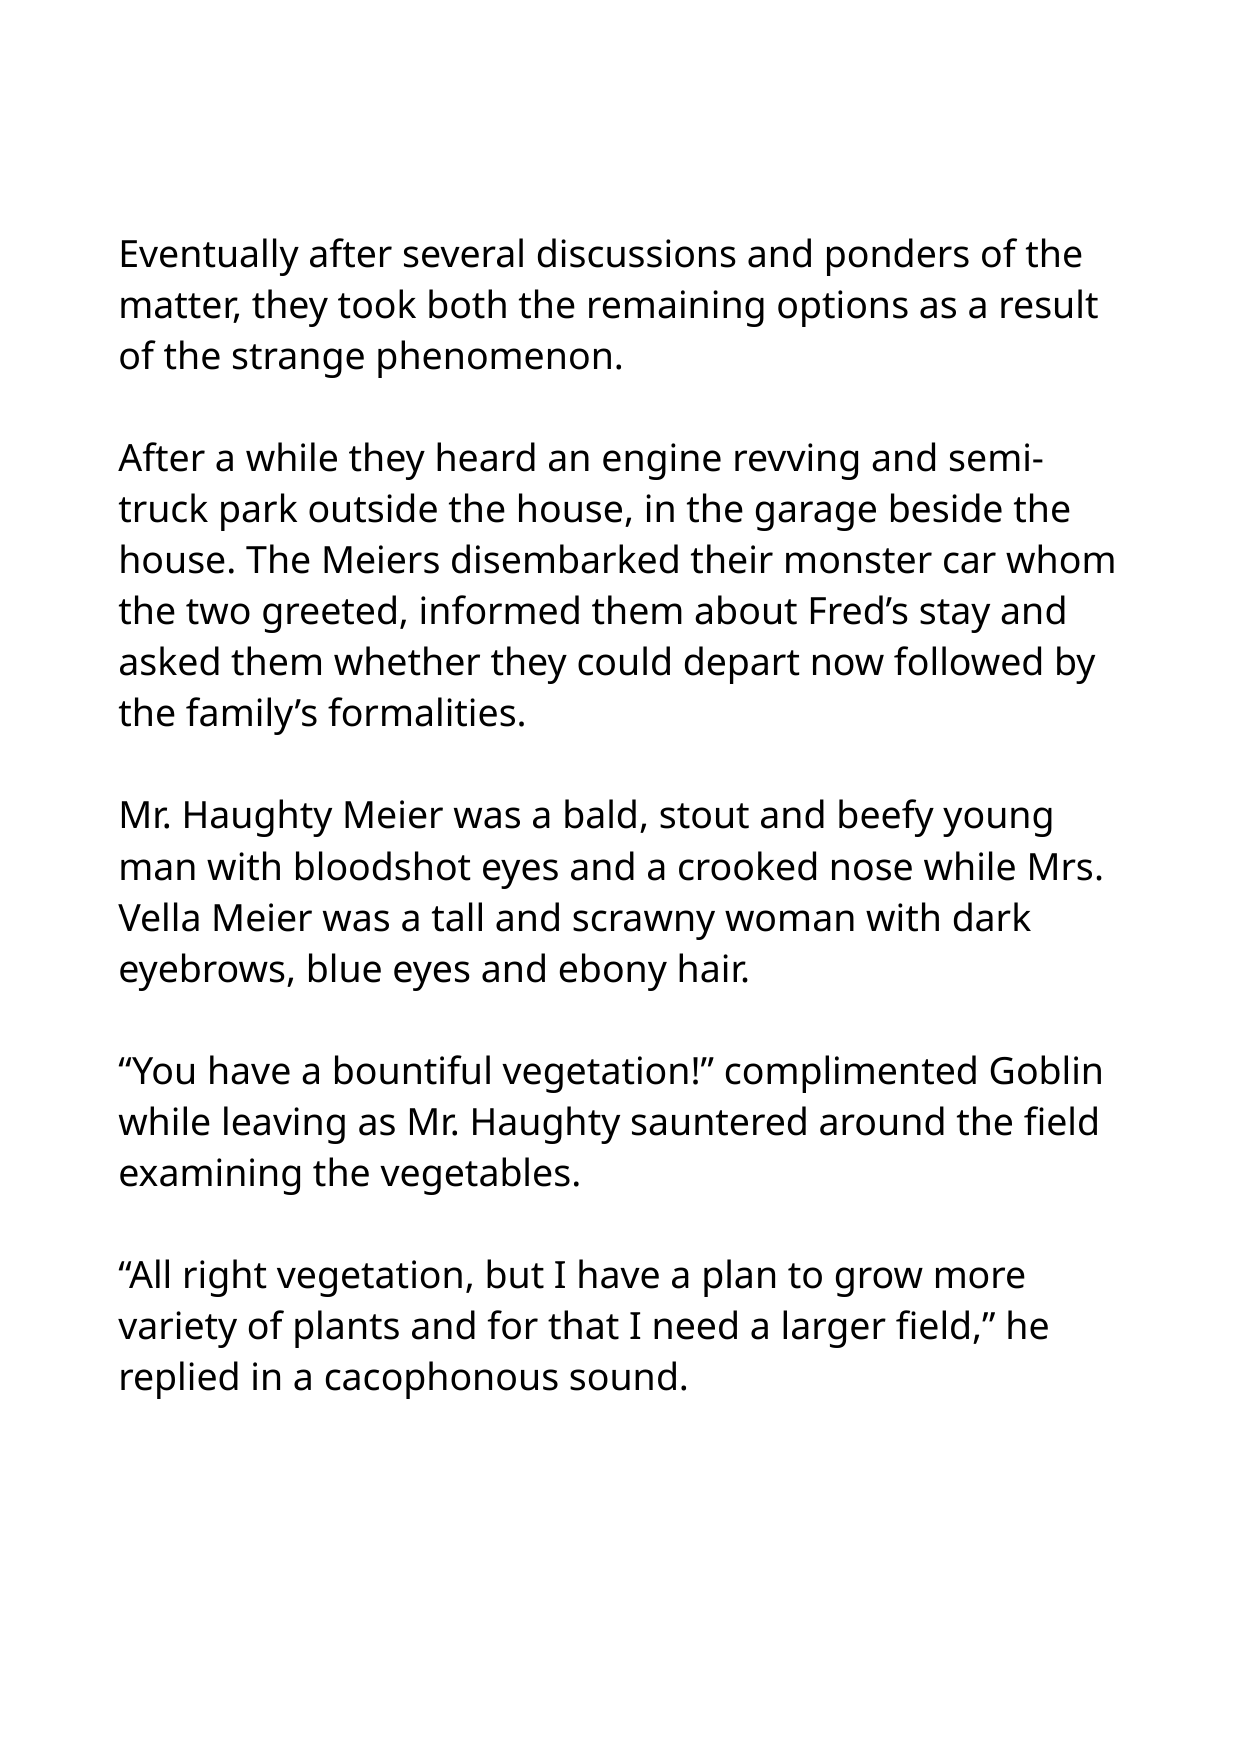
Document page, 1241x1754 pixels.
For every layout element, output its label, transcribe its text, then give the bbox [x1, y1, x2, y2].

text Mr. Haughty Meier was a bald, stout and beefy young man with bloodshot eyes and a crooked nose while Mrs. Vella Meier was a tall and scrawny woman with dark eyebrows, blue eyes and ebony hair. [118, 789, 1122, 993]
text “All right vegetation, but I have a plan to grow more variety of plants and for that I need a larger field,” he replied in a cacophonous sound. [118, 1248, 1122, 1401]
text Eventually after several discussions and ponders of the matter, they took both the remaining options as a result of the strange phenomenon. [118, 227, 1122, 381]
text After a while they heard an engine revving and semi-truck park outside the house, in the garage beside the house. The Meiers disembarked their monster car whom the two greeted, informed them about Fred’s stay and asked them whether they could depart now followed by the family’s formalities. [118, 432, 1122, 738]
text “You have a bountiful vegetation!” complimented Goblin while leaving as Mr. Haughty sauntered around the field examining the vegetables. [118, 1044, 1122, 1197]
